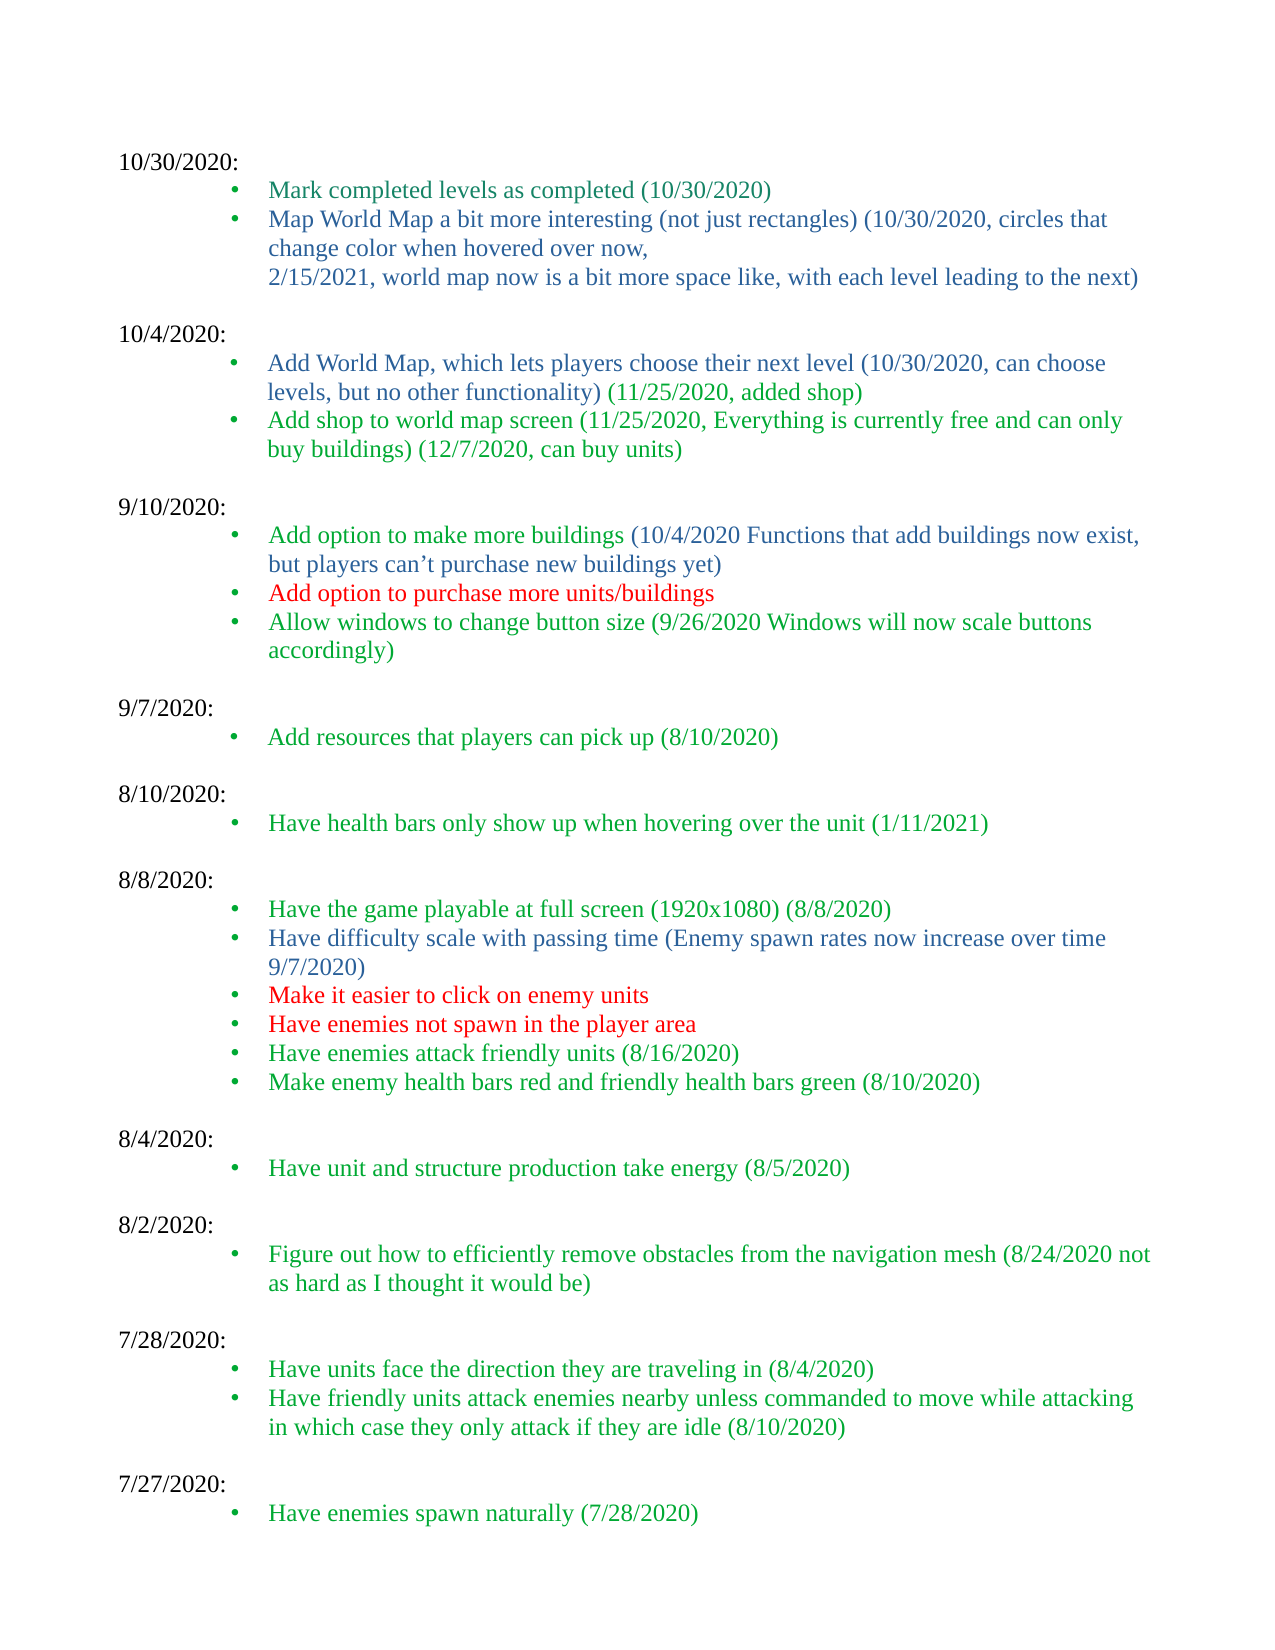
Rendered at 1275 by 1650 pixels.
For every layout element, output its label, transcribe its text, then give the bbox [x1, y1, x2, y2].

text 8/4/2020: [118, 1124, 1157, 1153]
text 8/8/2020: [118, 866, 1157, 894]
text 9/10/2020: [118, 492, 1157, 521]
text 10/30/2020: [118, 147, 1157, 176]
list Have units face the direction they are traveling in (8/4/2020) [231, 1354, 1157, 1383]
list Have unit and structure production take energy (8/5/2020) [231, 1153, 1157, 1182]
list Add option to purchase more units/buildings [231, 578, 1157, 607]
text 10/4/2020: [118, 319, 1157, 348]
text 7/27/2020: [118, 1469, 1157, 1498]
list 2/15/2021, world map now is a bit more space like, with each level leading to the next) [231, 262, 1157, 291]
list Have friendly units attack enemies nearby unless commanded to move while attacking in which case they only attack if they are idle (8/10/2020) [231, 1383, 1157, 1441]
list Add shop to world map screen (11/25/2020, Everything is currently free and can only buy buildings) (12/7/2020, can buy units) [229, 406, 1157, 463]
text 7/28/2020: [118, 1326, 1157, 1354]
list Have enemies attack friendly units (8/16/2020) [231, 1038, 1157, 1067]
list Have the game playable at full screen (1920x1080) (8/8/2020) [231, 894, 1157, 923]
list Have health bars only show up when hovering over the unit (1/11/2021) [231, 808, 1157, 837]
list Have enemies spawn naturally (7/28/2020) [231, 1498, 1157, 1527]
text 9/7/2020: [118, 693, 1157, 722]
list Add option to make more buildings (10/4/2020 Functions that add buildings now exist, but players can’t purchase new buildings yet) [231, 521, 1157, 578]
list Make it easier to click on enemy units [231, 981, 1157, 1009]
list Allow windows to change button size (9/26/2020 Windows will now scale buttons accordingly) [231, 607, 1157, 664]
text 8/2/2020: [118, 1211, 1157, 1239]
list Add World Map, which lets players choose their next level (10/30/2020, can choose levels, but no other functionality) (11/25/2020, added shop) [229, 348, 1157, 406]
list Figure out how to efficiently remove obstacles from the navigation mesh (8/24/2020 not as hard as I thought it would be) [231, 1239, 1157, 1297]
list Have enemies not spawn in the player area [231, 1009, 1157, 1038]
text 8/10/2020: [118, 779, 1157, 808]
list Mark completed levels as completed (10/30/2020) [231, 176, 1157, 204]
list Add resources that players can pick up (8/10/2020) [229, 722, 1157, 751]
list Have difficulty scale with passing time (Enemy spawn rates now increase over time 9/7/2020) [231, 923, 1157, 981]
list Map World Map a bit more interesting (not just rectangles) (10/30/2020, circles that change color when hovered over now, [231, 204, 1157, 262]
list Make enemy health bars red and friendly health bars green (8/10/2020) [231, 1067, 1157, 1096]
